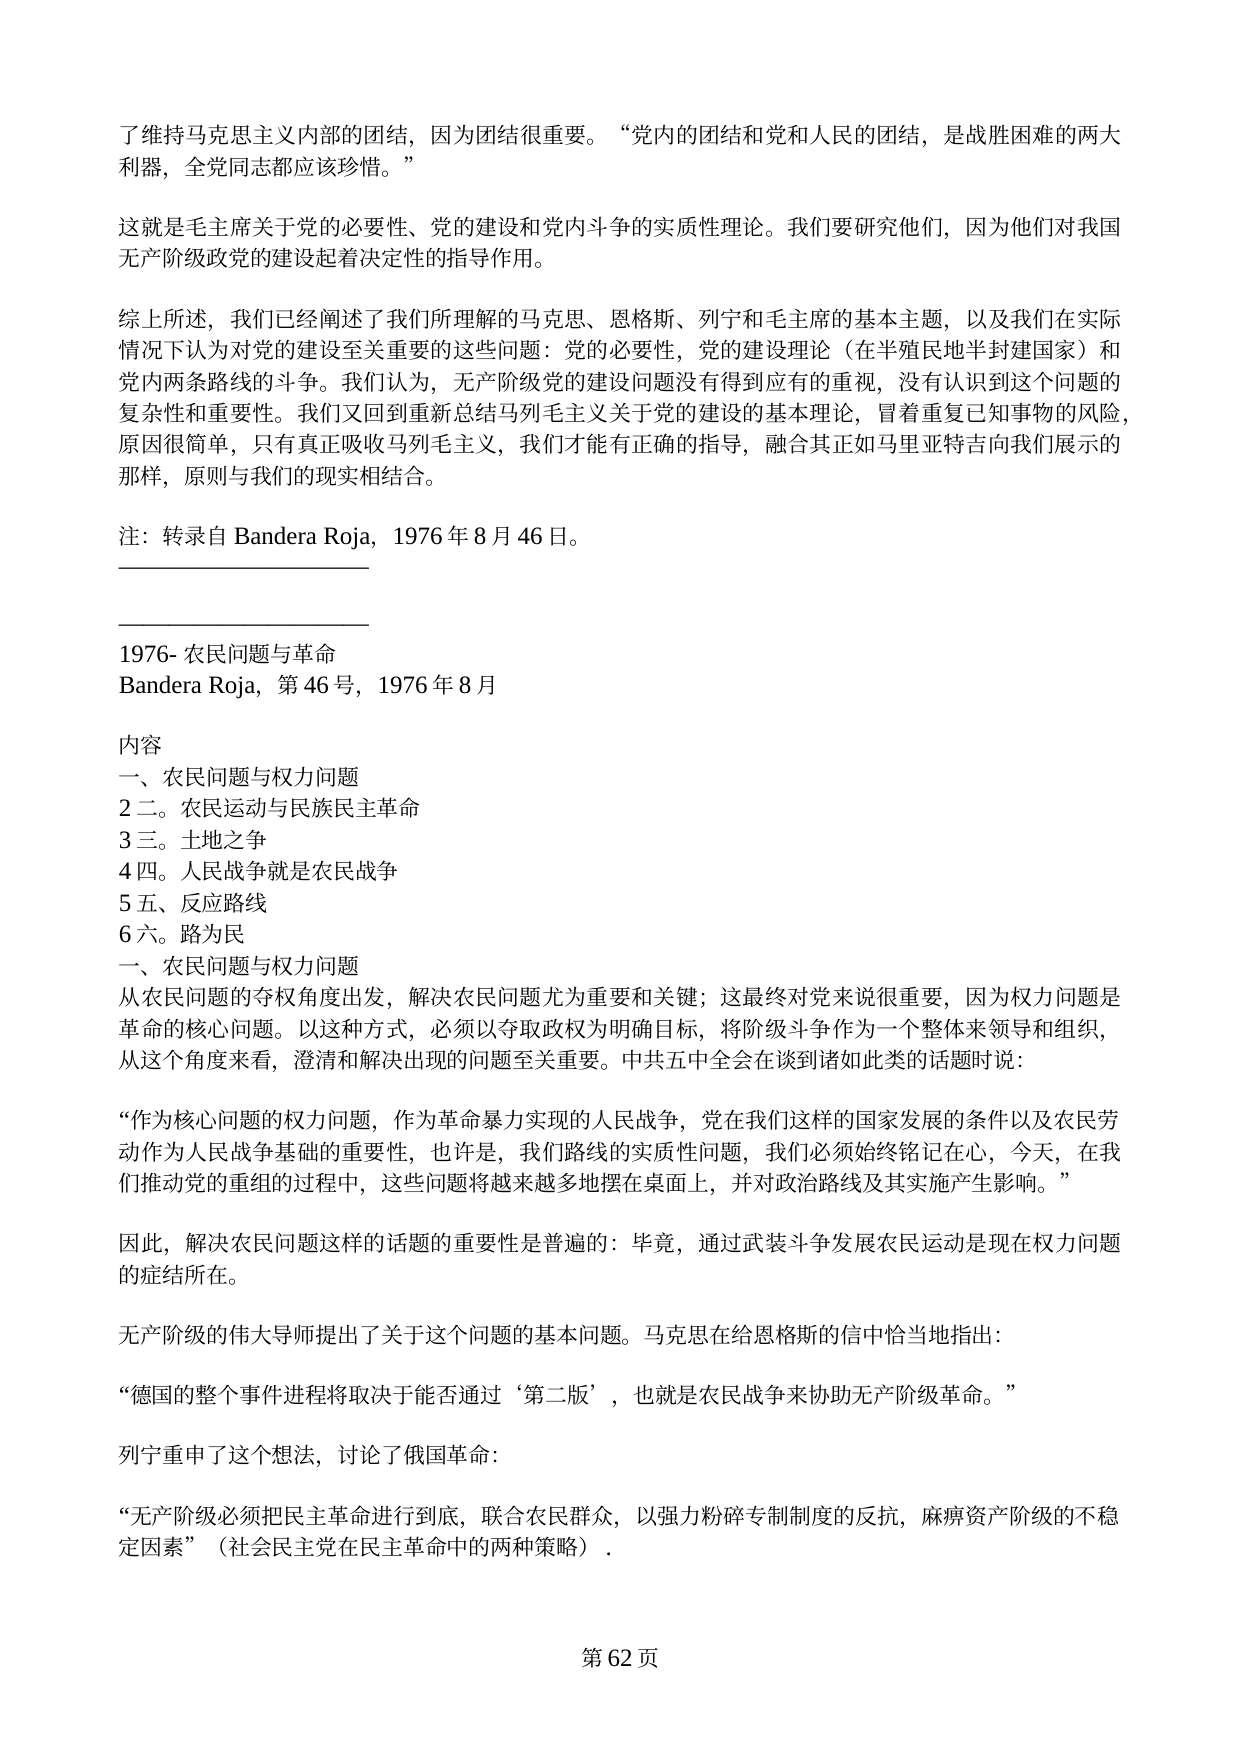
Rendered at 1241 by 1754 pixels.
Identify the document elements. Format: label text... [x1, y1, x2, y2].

text 注：转录自 Bandera Roja，1976年8月46日。 [118, 519, 1122, 551]
text 内容 [118, 729, 1122, 760]
text 这就是毛主席关于党的必要性、党的建设和党内斗争的实质性理论。我们要研究他们，因为他们对我国无产阶级政党的建设起着决定性的指导作用。 [118, 210, 1122, 273]
text 了维持马克思主义内部的团结，因为团结很重要。“党内的团结和党和人民的团结，是战胜困难的两大利器，全党同志都应该珍惜。” [118, 118, 1122, 181]
text 列宁重申了这个想法，讨论了俄国革命： [118, 1439, 1122, 1470]
text 一、农民问题与权力问题 [118, 760, 1122, 792]
text —————————— [118, 551, 1122, 579]
text 6六。路为民 [118, 917, 1122, 949]
text 一、农民问题与权力问题 [118, 949, 1122, 980]
text Bandera Roja，第46号，1976年8月 [118, 668, 1122, 700]
text —————————— [118, 608, 1122, 637]
text “作为核心问题的权力问题，作为革命暴力实现的人民战争，党在我们这样的国家发展的条件以及农民劳动作为人民战争基础的重要性，也许是，我们路线的实质性问题，我们必须始终铭记在心，今天，在我们推动党的重组的过程中，这些问题将越来越多地摆在桌面上，并对政治路线及其实施产生影响。” [118, 1103, 1122, 1198]
text “无产阶级必须把民主革命进行到底，联合农民群众，以强力粉碎专制制度的反抗，麻痹资产阶级的不稳定因素”（社会民主党在民主革命中的两种策略） . [118, 1499, 1122, 1562]
text “德国的整个事件进程将取决于能否通过‘第二版’，也就是农民战争来协助无产阶级革命。” [118, 1378, 1122, 1410]
text 从农民问题的夺权角度出发，解决农民问题尤为重要和关键；这最终对党来说很重要，因为权力问题是革命的核心问题。以这种方式，必须以夺取政权为明确目标，将阶级斗争作为一个整体来领导和组织，从这个角度来看，澄清和解决出现的问题至关重要。中共五中全会在谈到诸如此类的话题时说： [118, 980, 1122, 1075]
text 2二。农民运动与民族民主革命 [118, 792, 1122, 823]
text 3三。土地之争 [118, 823, 1122, 854]
text 无产阶级的伟大导师提出了关于这个问题的基本问题。马克思在给恩格斯的信中恰当地指出： [118, 1318, 1122, 1350]
text 5五、反应路线 [118, 886, 1122, 917]
text 因此，解决农民问题这样的话题的重要性是普遍的：毕竟，通过武装斗争发展农民运动是现在权力问题的症结所在。 [118, 1227, 1122, 1289]
text 综上所述，我们已经阐述了我们所理解的马克思、恩格斯、列宁和毛主席的基本主题，以及我们在实际情况下认为对党的建设至关重要的这些问题：党的必要性，党的建设理论（在半殖民地半封建国家）和党内两条路线的斗争。我们认为，无产阶级党的建设问题没有得到应有的重视，没有认识到这个问题的复杂性和重要性。我们又回到重新总结马列毛主义关于党的建设的基本理论，冒着重复已知事物的风险，原因很简单，只有真正吸收马列毛主义，我们才能有正确的指导，融合其正如马里亚特吉向我们展示的那样，原则与我们的现实相结合。 [118, 302, 1122, 491]
text 1976- 农民问题与革命 [118, 637, 1122, 668]
text 4四。人民战争就是农民战争 [118, 854, 1122, 886]
